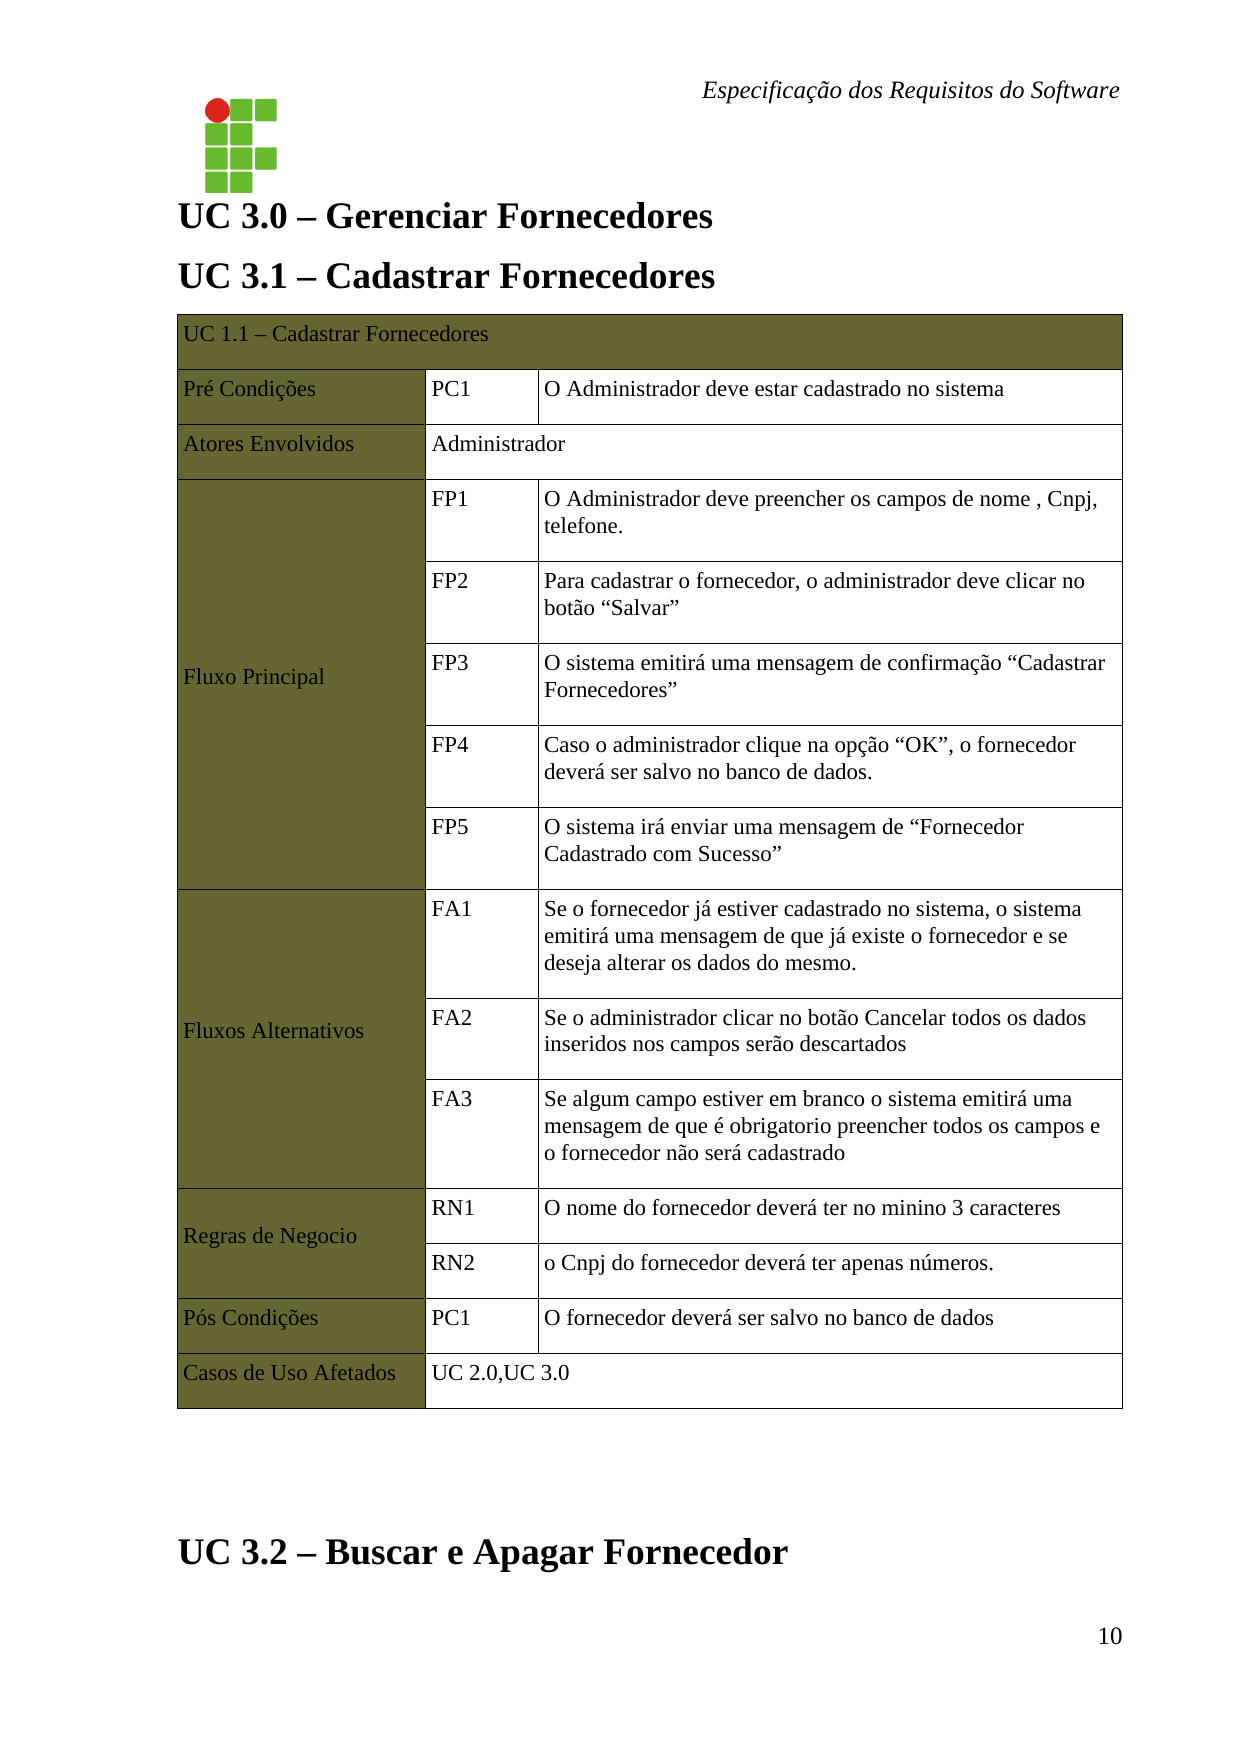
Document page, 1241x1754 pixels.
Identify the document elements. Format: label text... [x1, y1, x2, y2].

table_cell O fornecedor deverá ser salvo no banco de dados [539, 1299, 1122, 1353]
table_cell FP4 [426, 726, 538, 807]
table_cell Pós Condições [178, 1299, 425, 1353]
table_cell FA3 [426, 1080, 538, 1188]
table_cell FP1 [426, 480, 538, 561]
table_header UC 1.1 – Cadastrar Fornecedores [178, 315, 1122, 369]
table_cell Caso o administrador clique na opção “OK”, o fornecedor deverá ser salvo no banco de dados. [539, 726, 1122, 807]
picture [202, 98, 277, 193]
table_cell Se o administrador clicar no botão Cancelar todos os dados inseridos nos campos serão descartados [539, 999, 1122, 1079]
table_cell Se algum campo estiver em branco o sistema emitirá uma mensagem de que é obrigatorio preencher todos os campos e o fornecedor não será cadastrado [539, 1080, 1122, 1188]
table_cell O nome do fornecedor deverá ter no minino 3 caracteres [539, 1189, 1122, 1243]
table_cell RN2 [426, 1244, 538, 1298]
table_cell UC 2.0,UC 3.0 [426, 1354, 1122, 1408]
table_cell O Administrador deve preencher os campos de nome , Cnpj, telefone. [539, 480, 1122, 561]
table_cell FP2 [426, 562, 538, 643]
table_cell o Cnpj do fornecedor deverá ter apenas números. [539, 1244, 1122, 1298]
table_cell O sistema emitirá uma mensagem de confirmação “Cadastrar Fornecedores” [539, 644, 1122, 725]
table_cell Pré Condições [178, 370, 425, 424]
table_cell O Administrador deve estar cadastrado no sistema [539, 370, 1122, 424]
text UC 3.1 – Cadastrar Fornecedores [177, 254, 1122, 297]
table_cell FP3 [426, 644, 538, 725]
table_cell Atores Envolvidos [178, 425, 425, 479]
table_cell PC1 [426, 1299, 538, 1353]
table_cell FP5 [426, 808, 538, 889]
table_cell Fluxo Principal [178, 480, 425, 889]
table_cell O sistema irá enviar uma mensagem de “Fornecedor Cadastrado com Sucesso” [539, 808, 1122, 889]
table_cell RN1 [426, 1189, 538, 1243]
table_cell Administrador [426, 425, 1122, 479]
table_cell FA1 [426, 890, 538, 997]
table_cell FA2 [426, 999, 538, 1079]
table_cell Fluxos Alternativos [178, 890, 425, 1188]
table_cell PC1 [426, 370, 538, 424]
table_cell Se o fornecedor já estiver cadastrado no sistema, o sistema emitirá uma mensagem de que já existe o fornecedor e se deseja alterar os dados do mesmo. [539, 890, 1122, 997]
table_cell Regras de Negocio [178, 1189, 425, 1298]
text UC 3.0 – Gerenciar Fornecedores [177, 193, 1122, 236]
table_cell Para cadastrar o fornecedor, o administrador deve clicar no botão “Salvar” [539, 562, 1122, 643]
text UC 3.2 – Buscar e Apagar Fornecedor [177, 1530, 1122, 1573]
table_cell Casos de Uso Afetados [178, 1354, 425, 1408]
